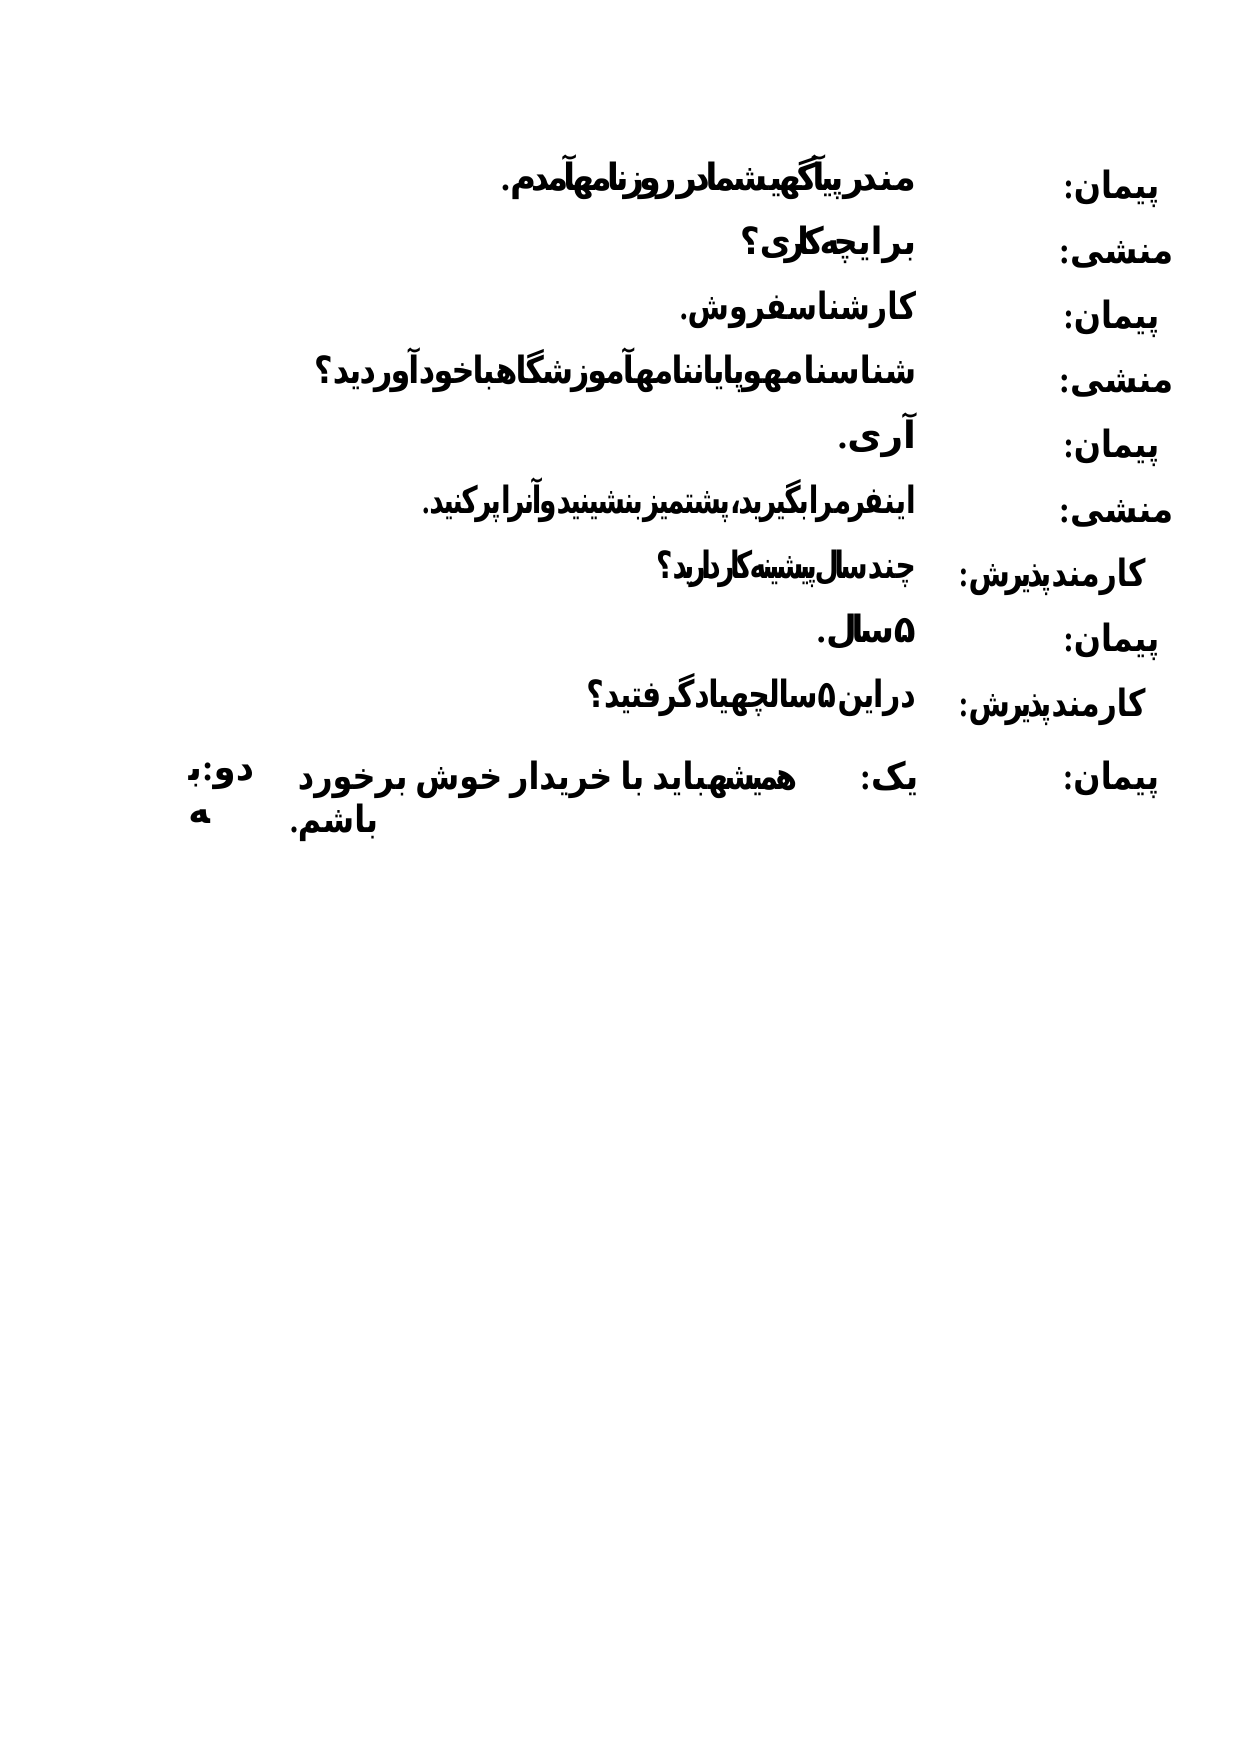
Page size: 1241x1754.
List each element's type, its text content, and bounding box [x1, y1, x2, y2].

text آری. [146, 414, 916, 457]
text کارمندپذيرش: [958, 552, 1201, 595]
text پيمان: [1063, 422, 1201, 466]
text يک: [860, 755, 920, 798]
text ھميشهبايد با خريدار خوش برخورد باشم. [290, 755, 843, 841]
text اينفرمرابگيريد،پشتميزبنشينيدوآنراپرکنيد. [146, 478, 916, 521]
text مندرپیآگھیشمادرروزنامهآمدم. [146, 155, 916, 198]
text کارمندپذيرش: [958, 681, 1201, 724]
text پيمان: [1063, 293, 1201, 336]
text ۵سال. [146, 608, 916, 651]
text شناسنامهوپاياننامهآموزشگاهباخودآورديد؟ [146, 349, 916, 392]
text پيمان: [1063, 755, 1201, 798]
text منشی: [1059, 358, 1201, 401]
text چندسال پيشينه کار داريد؟ [146, 543, 916, 586]
text برایچه کاری؟ [146, 219, 916, 263]
text دراين۵سالچهيادگرفتيد؟ [146, 672, 916, 716]
text منشی: [1059, 487, 1201, 530]
text دو:به [188, 746, 273, 832]
text منشی: [1059, 228, 1201, 271]
text پيمان: [1063, 616, 1201, 659]
text پيمان: [1063, 164, 1201, 207]
text کارشناسفروش. [146, 284, 916, 327]
